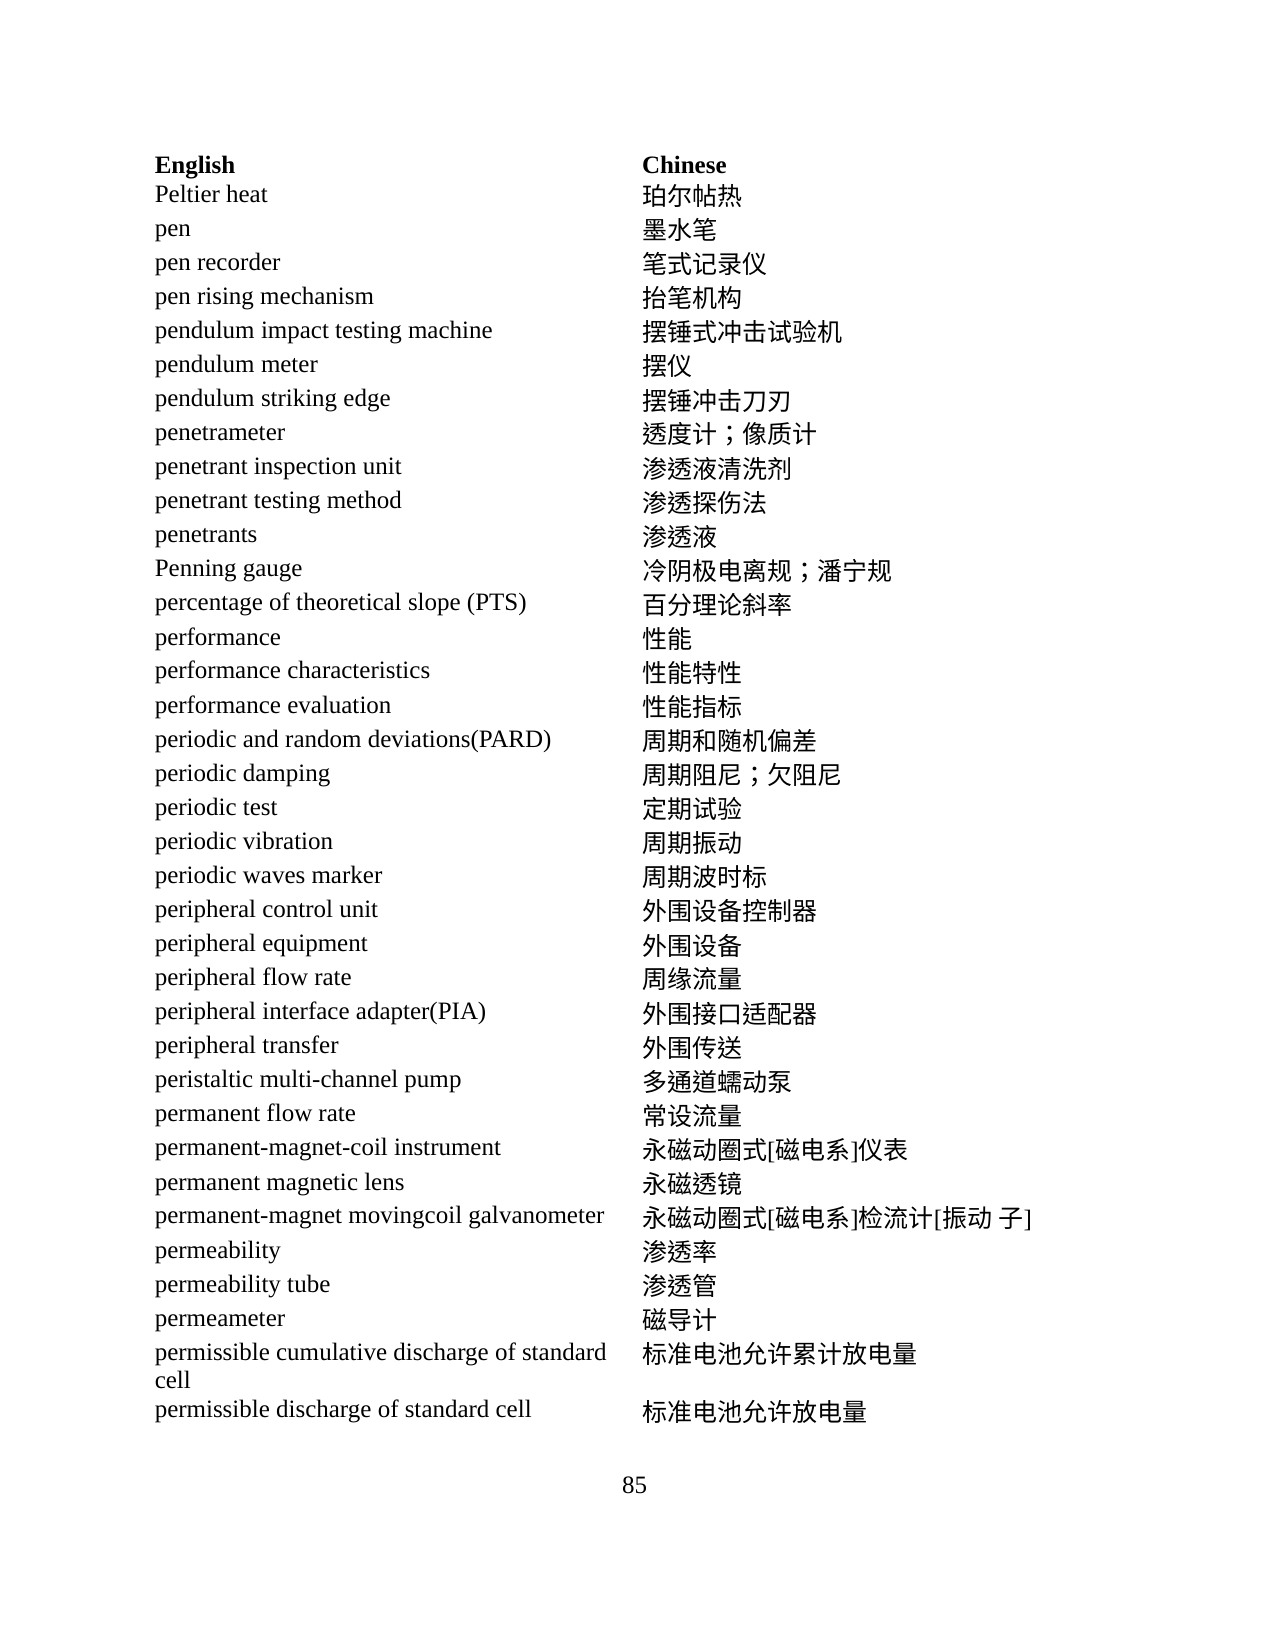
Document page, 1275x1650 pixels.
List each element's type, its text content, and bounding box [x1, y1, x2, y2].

table_cell pen [150, 213, 637, 247]
table_cell periodic and random deviations(PARD) [150, 724, 637, 758]
table_cell performance [150, 622, 637, 656]
table_cell 性能特性 [638, 656, 1125, 690]
table_cell pendulum impact testing machine [150, 315, 637, 349]
table_cell 常设流量 [638, 1099, 1125, 1132]
table_cell penetrants [150, 519, 637, 553]
table_cell permeameter [150, 1303, 637, 1337]
table_cell 外围接口适配器 [638, 996, 1125, 1030]
table_cell 摆仪 [638, 349, 1125, 383]
table_cell 百分理论斜率 [638, 588, 1125, 622]
table_cell peripheral flow rate [150, 962, 637, 996]
table_cell 周期阻尼；欠阻尼 [638, 758, 1125, 792]
table_cell pendulum striking edge [150, 383, 637, 417]
table_cell periodic vibration [150, 826, 637, 860]
table_cell periodic waves marker [150, 860, 637, 894]
table_cell 周期振动 [638, 826, 1125, 860]
table_cell 外围设备控制器 [638, 894, 1125, 928]
table_cell 渗透率 [638, 1235, 1125, 1269]
table_cell 性能 [638, 622, 1125, 656]
table_cell 摆锤式冲击试验机 [638, 315, 1125, 349]
table_cell permeability [150, 1235, 637, 1269]
table_cell 多通道蠕动泵 [638, 1064, 1125, 1098]
table_cell 外围传送 [638, 1030, 1125, 1064]
table_cell pendulum meter [150, 349, 637, 383]
table_cell pen rising mechanism [150, 281, 637, 315]
table_cell penetrant inspection unit [150, 451, 637, 485]
table_cell peripheral control unit [150, 894, 637, 928]
table_cell penetrant testing method [150, 485, 637, 519]
table_cell permeability tube [150, 1269, 637, 1303]
table_cell 周期波时标 [638, 860, 1125, 894]
table_cell Penning gauge [150, 554, 637, 587]
table_cell 性能指标 [638, 690, 1125, 724]
table_header Chinese [638, 150, 1125, 179]
table_cell peripheral interface adapter(PIA) [150, 996, 637, 1030]
table_cell permanent magnetic lens [150, 1167, 637, 1201]
table_cell 渗透液清洗剂 [638, 451, 1125, 485]
table_cell pen recorder [150, 247, 637, 281]
table_cell 冷阴极电离规；潘宁规 [638, 554, 1125, 587]
table_cell 定期试验 [638, 792, 1125, 826]
table_header English [150, 150, 637, 179]
table_cell 渗透液 [638, 519, 1125, 553]
table_cell permanent flow rate [150, 1099, 637, 1132]
table_cell 渗透管 [638, 1269, 1125, 1303]
table_cell 珀尔帖热 [638, 179, 1125, 213]
table_cell peripheral transfer [150, 1030, 637, 1064]
table_cell performance characteristics [150, 656, 637, 690]
table_cell periodic test [150, 792, 637, 826]
table_cell 墨水笔 [638, 213, 1125, 247]
table_cell 周期和随机偏差 [638, 724, 1125, 758]
table_cell 笔式记录仪 [638, 247, 1125, 281]
table_cell 透度计；像质计 [638, 417, 1125, 451]
table_cell 摆锤冲击刀刃 [638, 383, 1125, 417]
table_cell periodic damping [150, 758, 637, 792]
table_cell 标准电池允许累计放电量 [638, 1337, 1125, 1394]
table_cell peristaltic multi-channel pump [150, 1064, 637, 1098]
table_cell 外围设备 [638, 928, 1125, 962]
table_cell peripheral equipment [150, 928, 637, 962]
table_cell 抬笔机构 [638, 281, 1125, 315]
table_cell 渗透探伤法 [638, 485, 1125, 519]
table_cell 永磁动圈式[磁电系]检流计[振动 子] [638, 1201, 1125, 1235]
table_cell permanent-magnet-coil instrument [150, 1133, 637, 1167]
table_cell penetrameter [150, 417, 637, 451]
table_cell performance evaluation [150, 690, 637, 724]
table_cell Peltier heat [150, 179, 637, 213]
table_cell 永磁透镜 [638, 1167, 1125, 1201]
table_cell 标准电池允许放电量 [638, 1394, 1125, 1428]
table_cell 磁导计 [638, 1303, 1125, 1337]
table_cell permissible discharge of standard cell [150, 1394, 637, 1428]
table_cell permissible cumulative discharge of standard cell [150, 1337, 637, 1394]
table_cell percentage of theoretical slope (PTS) [150, 588, 637, 622]
table_cell 永磁动圈式[磁电系]仪表 [638, 1133, 1125, 1167]
table_cell 周缘流量 [638, 962, 1125, 996]
table_cell permanent-magnet movingcoil galvanometer [150, 1201, 637, 1235]
